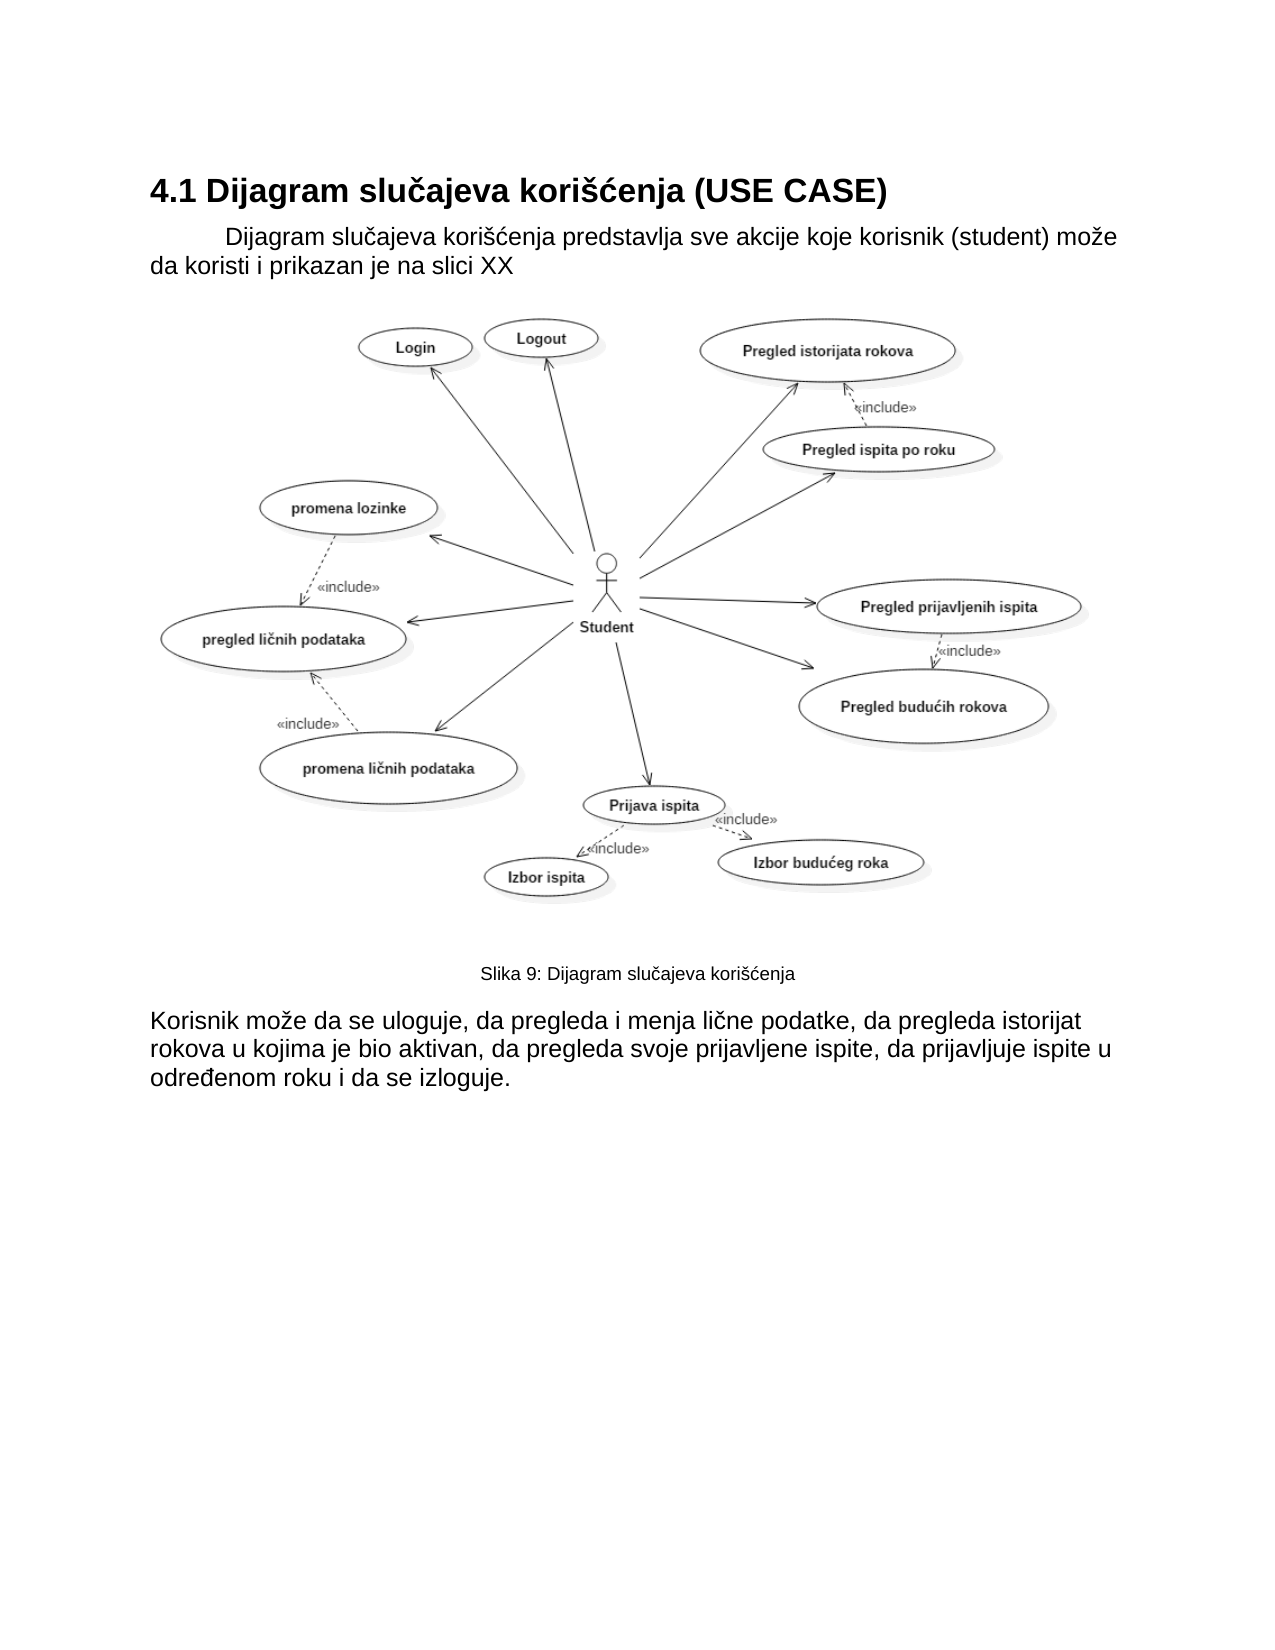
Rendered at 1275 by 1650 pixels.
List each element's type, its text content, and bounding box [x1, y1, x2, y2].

text Dijagram slučajeva korišćenja predstavlja sve akcije koje korisnik (student) može da koristi i prikazan je na slici XX [150, 222, 1125, 279]
text Slika 9: Dijagram slučajeva korišćenja [150, 962, 1125, 984]
subtitle 4.1 Dijagram slučajeva korišćenja (USE CASE) [150, 171, 1125, 209]
picture [150, 308, 1125, 941]
text Korisnik može da se uloguje, da pregleda i menja lične podatke, da pregleda istorijat rokova u kojima je bio aktivan, da pregleda svoje prijavljene ispite, da prijavljuje ispite u određenom roku i da se izloguje. [150, 1006, 1125, 1092]
